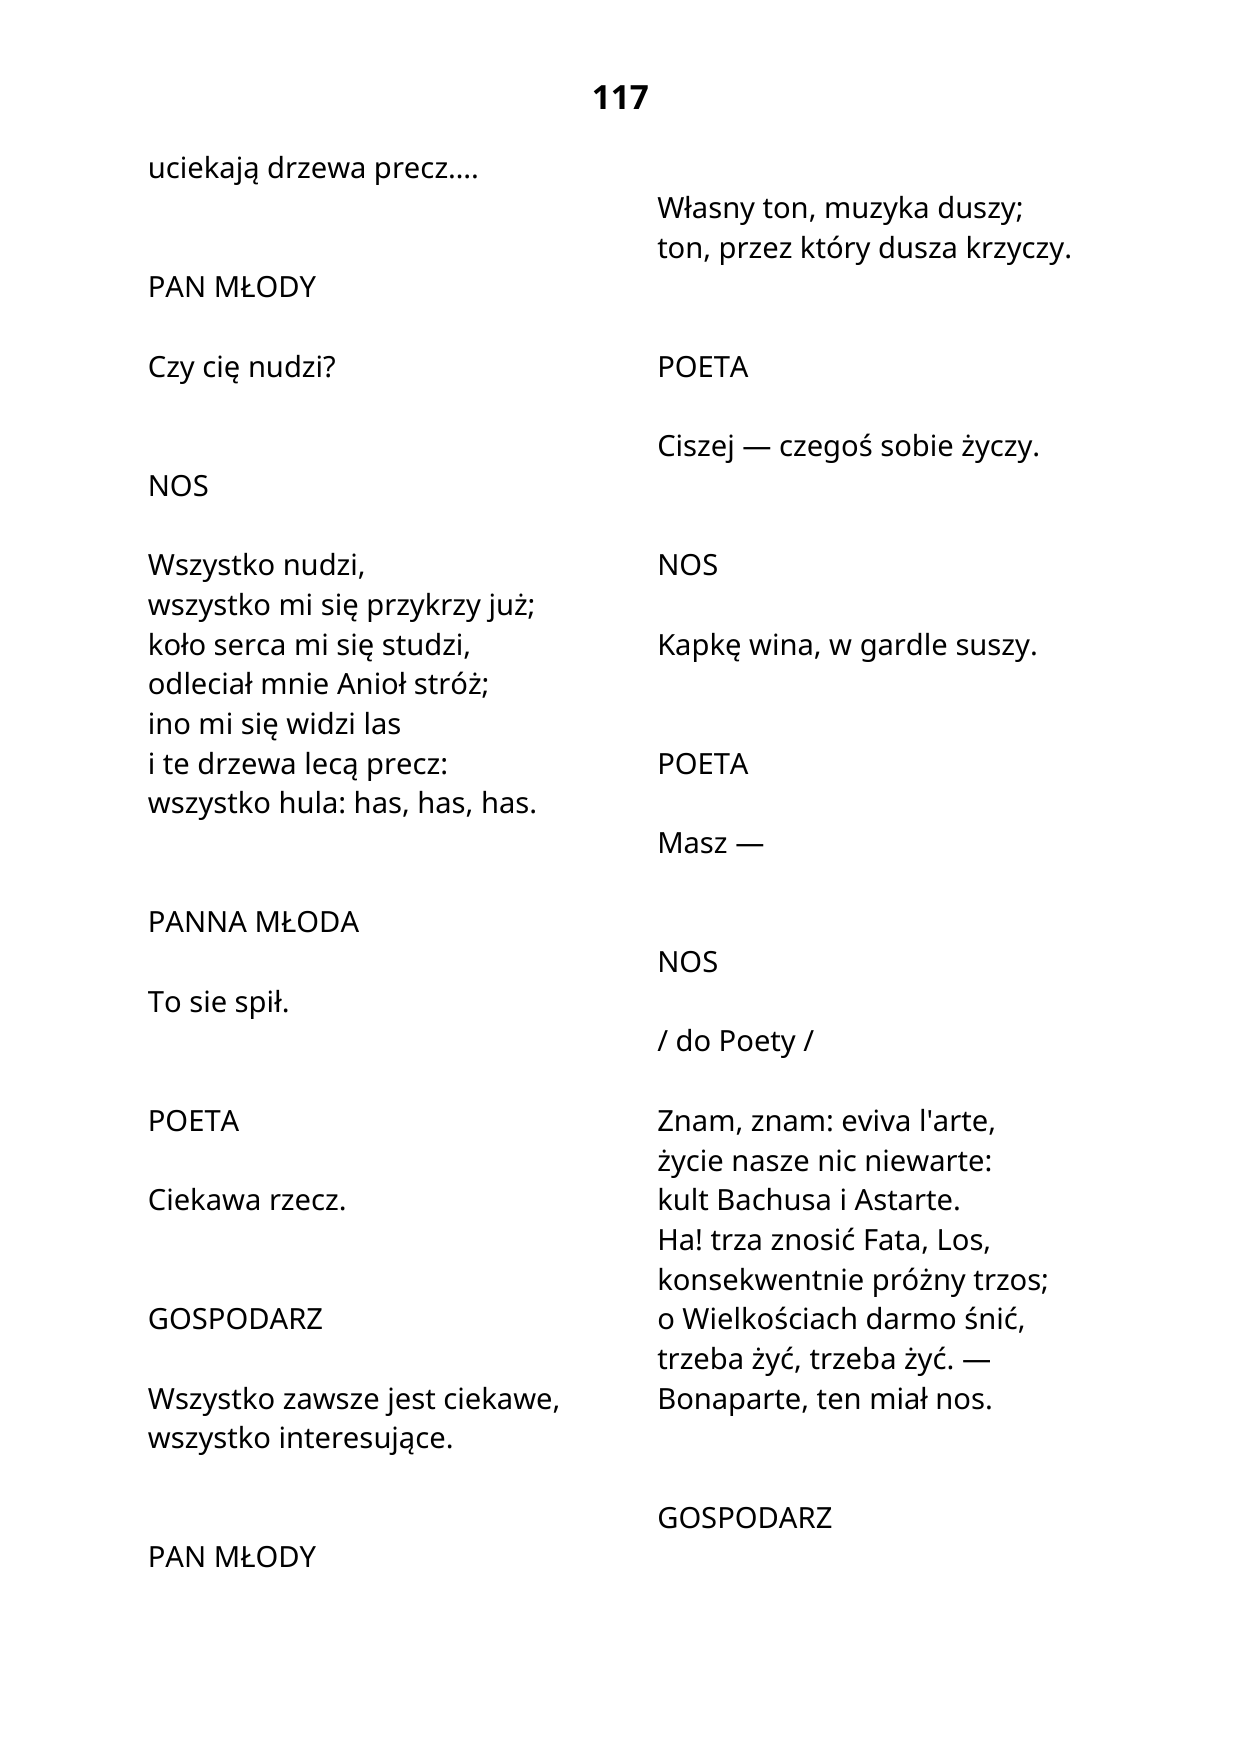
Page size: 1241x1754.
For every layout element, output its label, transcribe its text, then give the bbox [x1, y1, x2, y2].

text koło serca mi się studzi, [148, 624, 583, 663]
text życie nasze nic niewarte: [657, 1140, 1093, 1179]
text Masz — [657, 822, 1093, 862]
text wszystko interesujące. [148, 1418, 583, 1457]
text GOSPODARZ [657, 1497, 1093, 1537]
text ino mi się widzi las [148, 703, 583, 743]
text Wszystko nudzi, [148, 544, 583, 584]
text NOS [657, 941, 1093, 981]
text POETA [657, 346, 1093, 386]
text PAN MŁODY [148, 267, 583, 306]
text kult Bachusa i Astarte. [657, 1179, 1093, 1219]
text Ha! trza znosić Fata, Los, [657, 1219, 1093, 1259]
text trzeba żyć, trzeba żyć. — [657, 1338, 1093, 1378]
text To sie spił. [148, 981, 583, 1021]
text GOSPODARZ [148, 1298, 583, 1338]
text uciekają drzewa precz…. [148, 148, 583, 187]
text / do Poety / [657, 1021, 1093, 1060]
text konsekwentnie próżny trzos; [657, 1259, 1093, 1298]
text PAN MŁODY [148, 1537, 583, 1576]
text Czy cię nudzi? [148, 346, 583, 386]
text Kapkę wina, w gardle suszy. [657, 624, 1093, 663]
text odleciał mnie Anioł stróż; [148, 663, 583, 703]
text PANNA MŁODA [148, 902, 583, 941]
text wszystko mi się przykrzy już; [148, 584, 583, 624]
text NOS [148, 465, 583, 505]
text Własny ton, muzyka duszy; [657, 187, 1093, 227]
text wszystko hula: has, has, has. [148, 783, 583, 822]
text Znam, znam: eviva l'arte, [657, 1100, 1093, 1140]
text NOS [657, 544, 1093, 584]
text i te drzewa lecą precz: [148, 743, 583, 783]
text Ciekawa rzecz. [148, 1179, 583, 1219]
text ton, przez który dusza krzyczy. [657, 227, 1093, 267]
text Wszystko zawsze jest ciekawe, [148, 1378, 583, 1418]
text Bonaparte, ten miał nos. [657, 1378, 1093, 1418]
text o Wielkościach darmo śnić, [657, 1298, 1093, 1338]
text POETA [657, 743, 1093, 783]
text Ciszej — czegoś sobie życzy. [657, 425, 1093, 465]
text POETA [148, 1100, 583, 1140]
